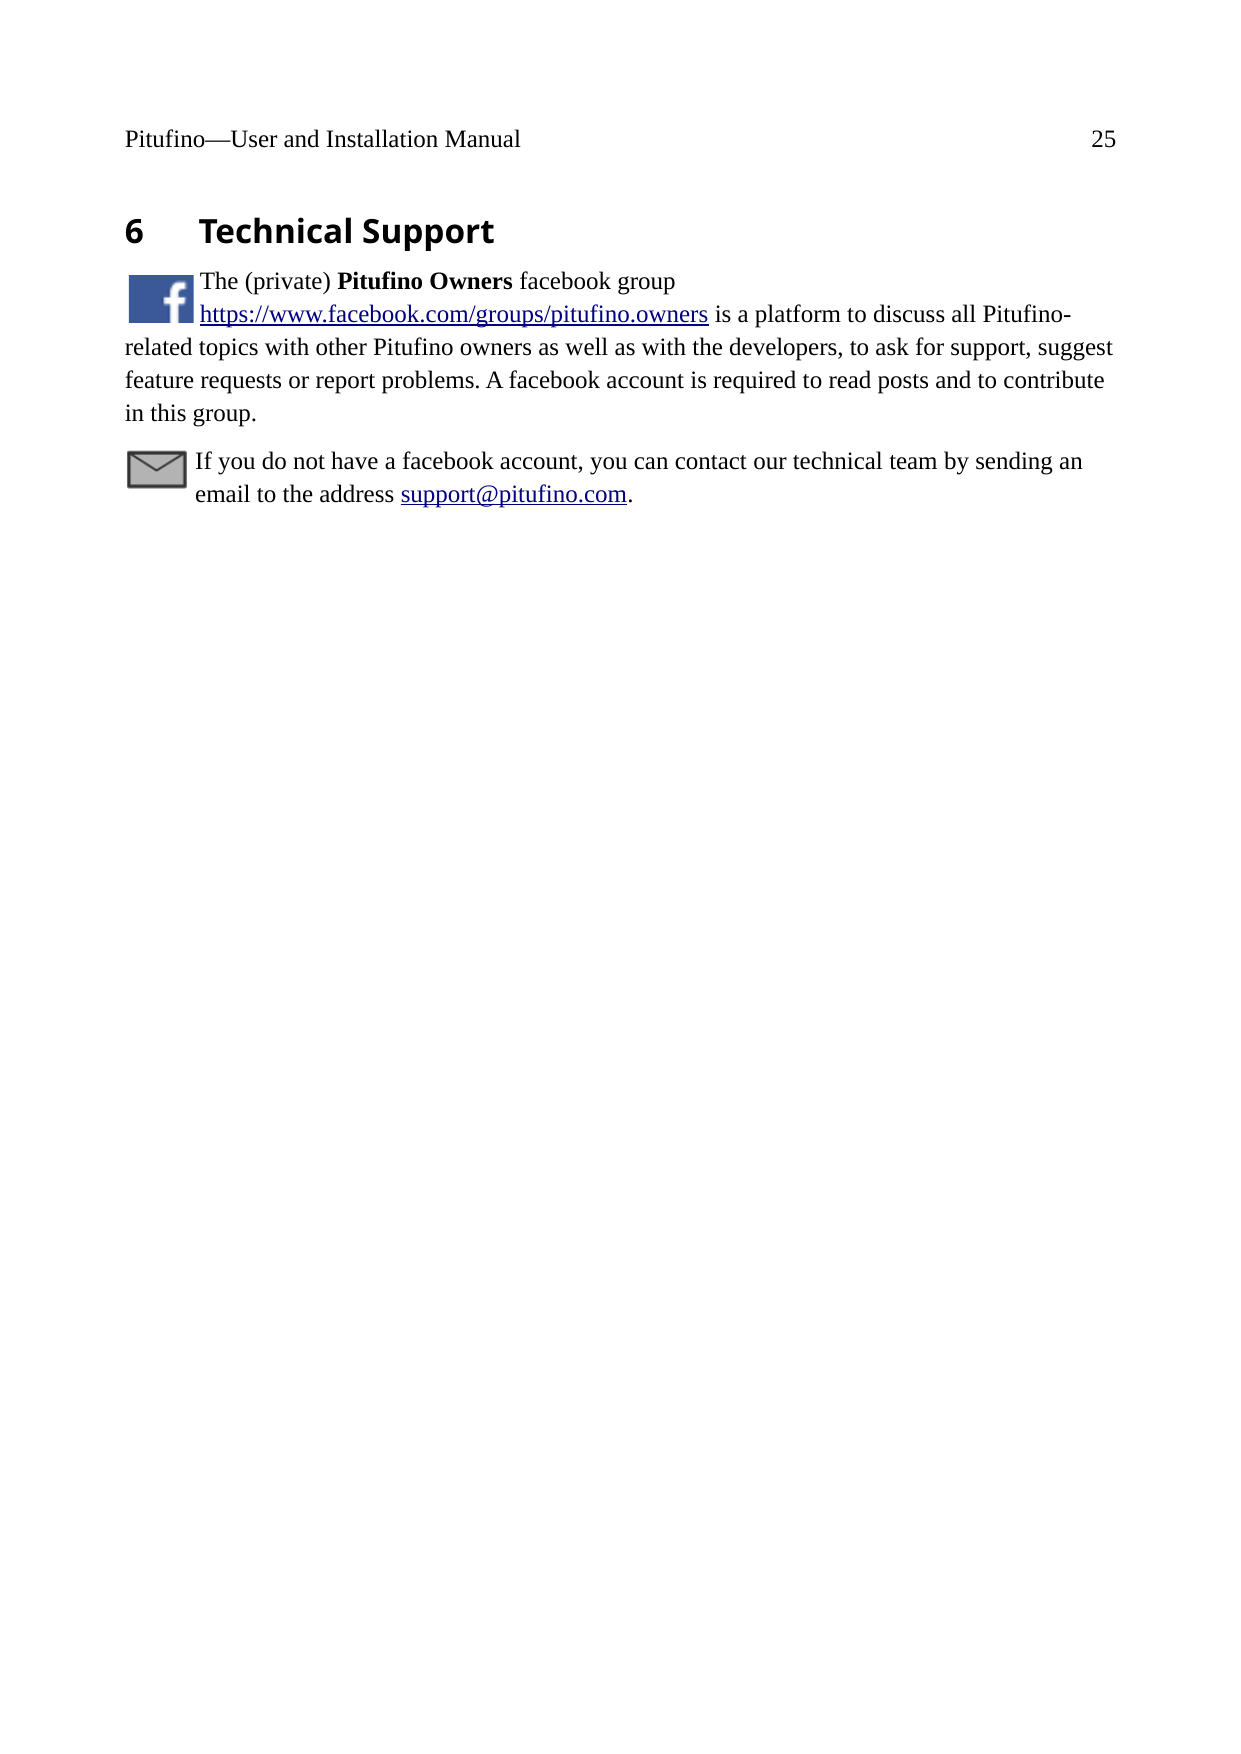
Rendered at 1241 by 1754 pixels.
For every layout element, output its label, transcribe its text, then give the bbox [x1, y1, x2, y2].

text The (private) Pitufino Owners facebook group https://www.facebook.com/groups/pitufino.owners is a platform to discuss all Pitufino-related topics with other Pitufino owners as well as with the developers, to ask for support, suggest feature requests or report problems. A facebook account is required to read posts and to contribute in this group. [124, 266, 1116, 427]
subtitle Technical Support [124, 208, 1116, 254]
picture [124, 436, 189, 502]
picture [128, 275, 194, 323]
text If you do not have a facebook account, you can contact our technical team by sending an email to the address support@pitufino.com. [124, 446, 1116, 508]
